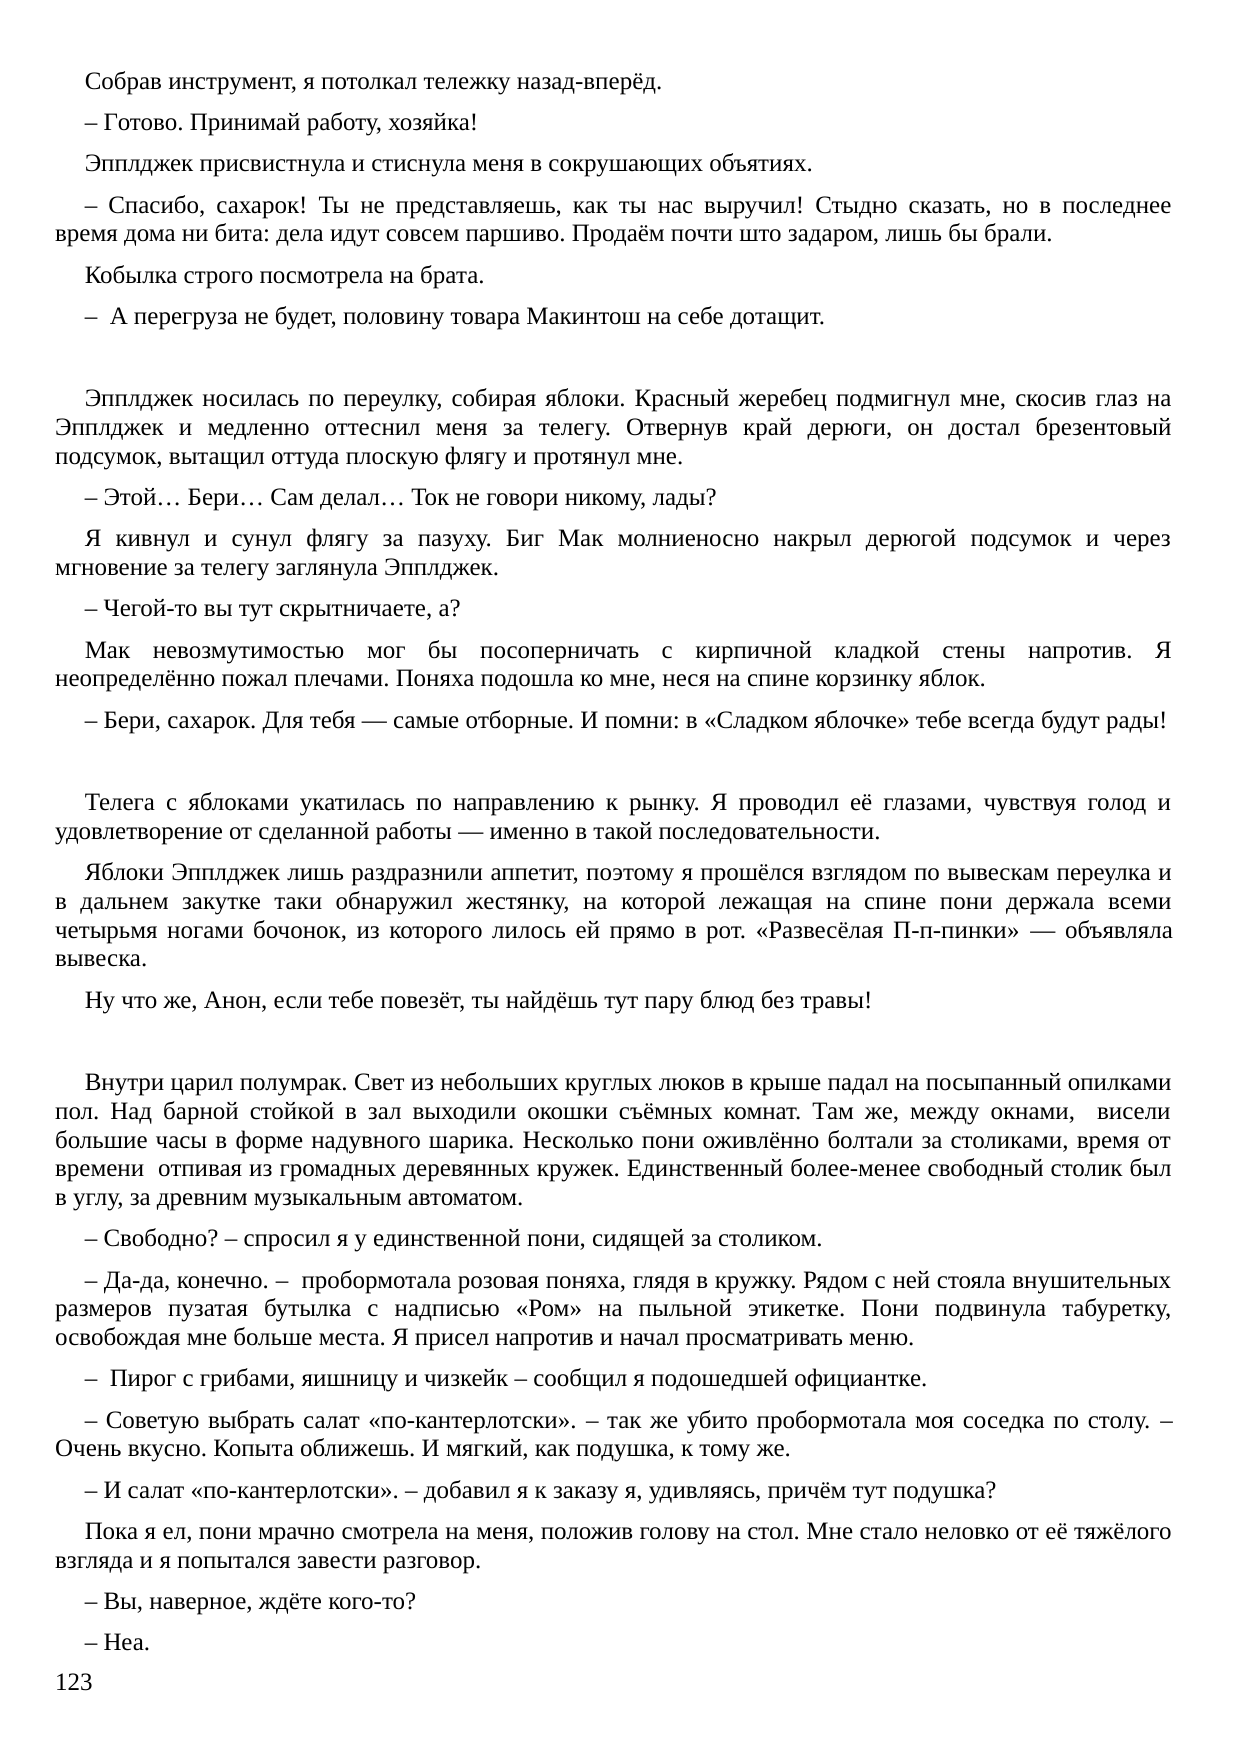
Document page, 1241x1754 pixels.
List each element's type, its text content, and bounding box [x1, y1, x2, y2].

text – Да-да, конечно. – пробормотала розовая поняха, глядя в кружку. Рядом с ней стояла внушительных размеров пузатая бутылка с надписью «Ром» на пыльной этикетке. Пони подвинула табуретку, освобождая мне больше места. Я присел напротив и начал просматривать меню. [55, 1265, 1173, 1351]
text – Этой… Бери… Сам делал… Ток не говори никому, лады? [55, 482, 1173, 511]
text Ну что же, Анон, если тебе повезёт, ты найдёшь тут пару блюд без травы! [55, 985, 1173, 1013]
text Собрав инструмент, я потолкал тележку назад-вперёд. [55, 66, 1173, 95]
text Эпплджек присвистнула и стиснула меня в сокрушающих объятиях. [55, 148, 1173, 177]
text Внутри царил полумрак. Свет из небольших круглых люков в крыше падал на посыпанный опилками пол. Над барной стойкой в зал выходили окошки съёмных комнат. Там же, между окнами, висели большие часы в форме надувного шарика. Несколько пони оживлённо болтали за столиками, время от времени отпивая из громадных деревянных кружек. Единственный более-менее свободный столик был в углу, за древним музыкальным автоматом. [55, 1067, 1173, 1211]
text Телега с яблоками укатилась по направлению к рынку. Я проводил её глазами, чувствуя голод и удовлетворение от сделанной работы — именно в такой последовательности. [55, 787, 1173, 845]
text – Готово. Принимай работу, хозяйка! [55, 107, 1173, 136]
text Эпплджек носилась по переулку, собирая яблоки. Красный жеребец подмигнул мне, скосив глаз на Эпплджек и медленно оттеснил меня за телегу. Отвернув край дерюги, он достал брезентовый подсумок, вытащил оттуда плоскую флягу и протянул мне. [55, 383, 1173, 470]
text Яблоки Эпплджек лишь раздразнили аппетит, поэтому я прошёлся взглядом по вывескам переулка и в дальнем закутке таки обнаружил жестянку, на которой лежащая на спине пони держала всеми четырьмя ногами бочонок, из которого лилось ей прямо в рот. «Развесёлая П-п-пинки» — объявляла вывеска. [55, 857, 1173, 972]
text – Чегой-то вы тут скрытничаете, а? [55, 593, 1173, 622]
text – И салат «по-кантерлотски». – добавил я к заказу я, удивляясь, причём тут подушка? [55, 1475, 1173, 1503]
text – А перегруза не будет, половину товара Макинтош на себе дотащит. [55, 301, 1173, 330]
text – Свободно? – спросил я у единственной пони, сидящей за столиком. [55, 1223, 1173, 1252]
text – Вы, наверное, ждёте кого-то? [55, 1586, 1173, 1615]
text Я кивнул и сунул флягу за пазуху. Биг Мак молниеносно накрыл дерюгой подсумок и через мгновение за телегу заглянула Эпплджек. [55, 523, 1173, 581]
text – Неа. [55, 1627, 1173, 1656]
text – Пирог с грибами, яишницу и чизкейк – сообщил я подошедшей официантке. [55, 1363, 1173, 1392]
text Мак невозмутимостью мог бы посоперничать с кирпичной кладкой стены напротив. Я неопределённо пожал плечами. Поняха подошла ко мне, неся на спине корзинку яблок. [55, 635, 1173, 692]
text – Спасибо, сахарок! Ты не представляешь, как ты нас выручил! Стыдно сказать, но в последнее время дома ни бита: дела идут совсем паршиво. Продаём почти што задаром, лишь бы брали. [55, 190, 1173, 247]
text Пока я ел, пони мрачно смотрела на меня, положив голову на стол. Мне стало неловко от её тяжёлого взгляда и я попытался завести разговор. [55, 1516, 1173, 1573]
text – Советую выбрать салат «по-кантерлотски». – так же убито пробормотала моя соседка по столу. – Очень вкусно. Копыта оближешь. И мягкий, как подушка, к тому же. [55, 1405, 1173, 1462]
text Кобылка строго посмотрела на брата. [55, 260, 1173, 288]
text – Бери, сахарок. Для тебя — самые отборные. И помни: в «Сладком яблочке» тебе всегда будут рады! [55, 705, 1173, 733]
